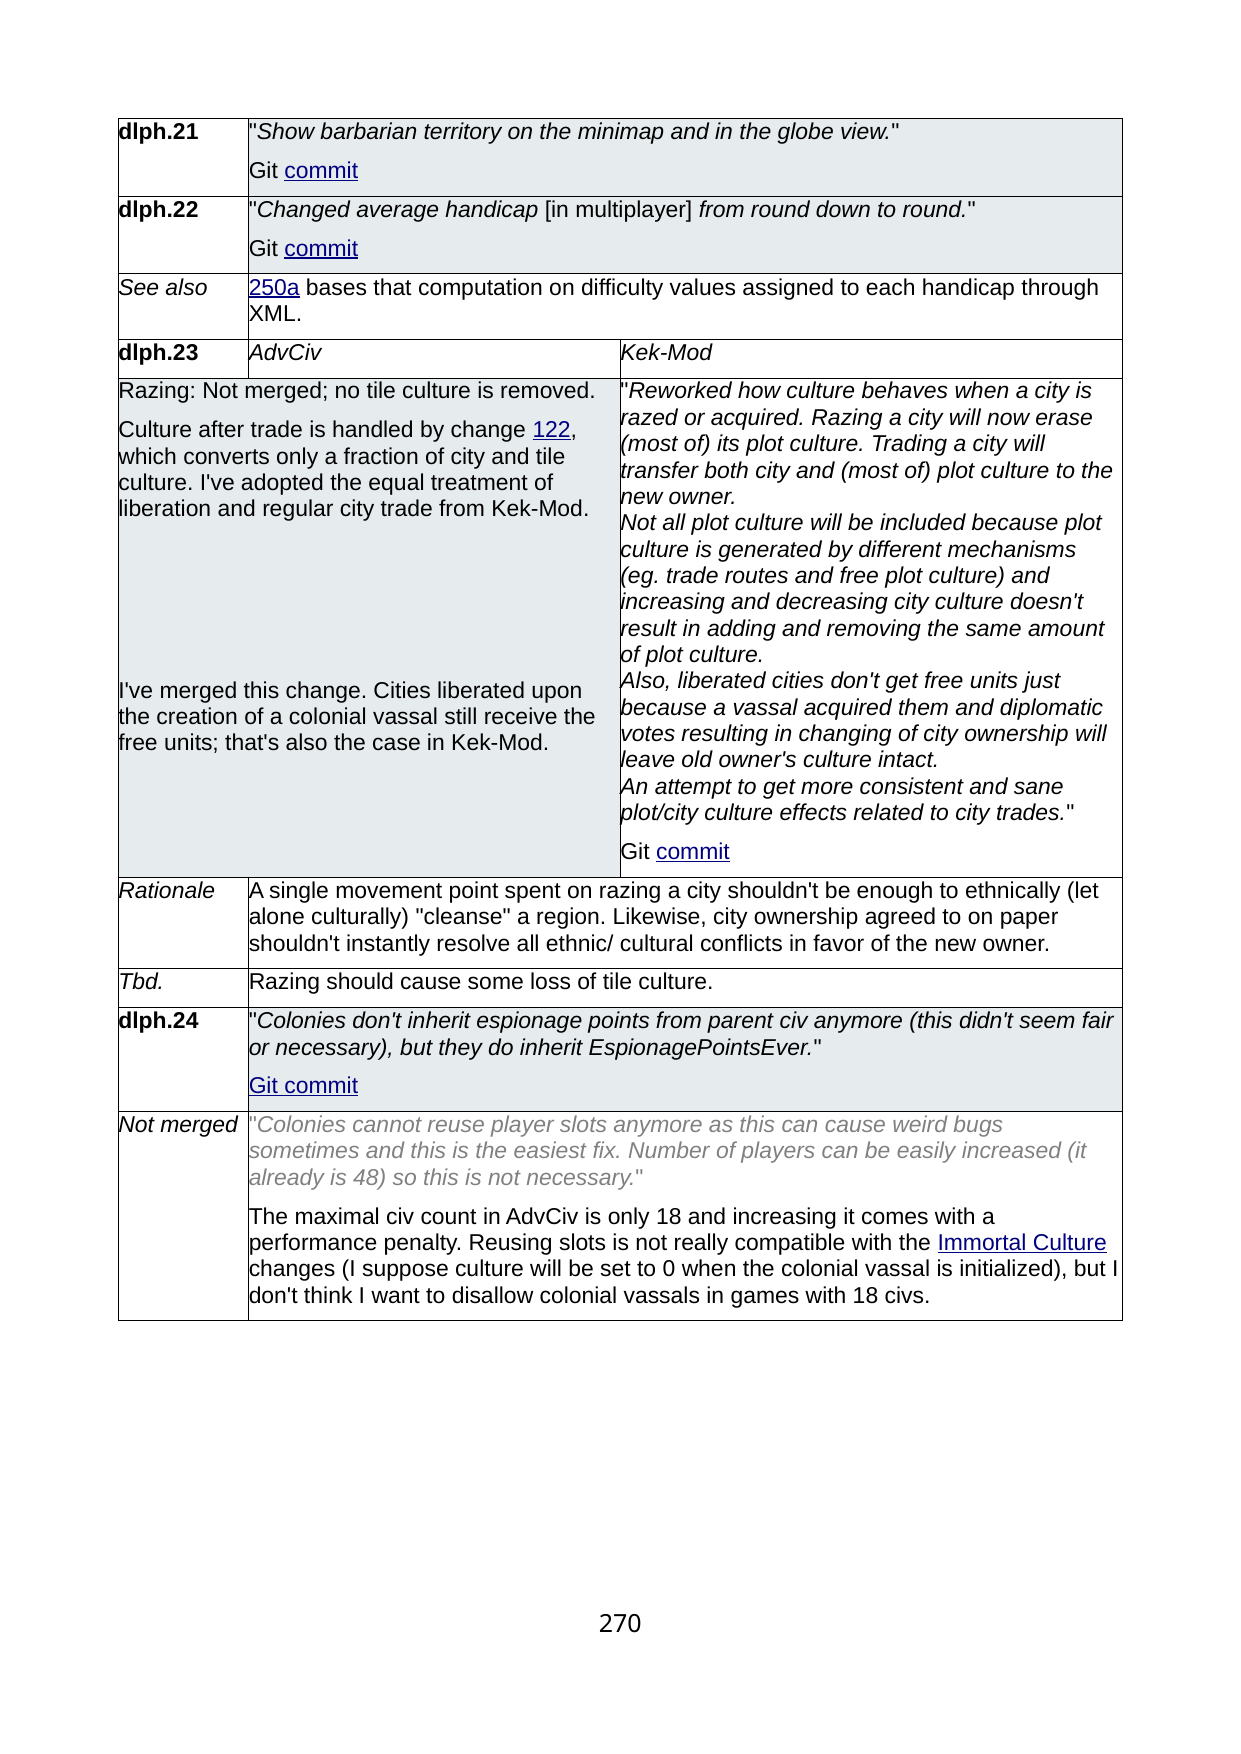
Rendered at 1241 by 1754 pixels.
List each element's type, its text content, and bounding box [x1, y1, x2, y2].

table_cell Rationale [119, 878, 248, 968]
table_cell "Colonies cannot reuse player slots anymore as this can cause weird bugs sometimes and this is the easiest fix. Number of players can be easily increased (it already is 48) so this is not necessary." The maximal civ count in AdvCiv is only 18 and increasing it comes with a performance penalty. Reusing slots is not really compatible with the Immortal Culture changes (I suppose culture will be set to 0 when the colonial vassal is initialized), but I don't think I want to disallow colonial vassals in games with 18 civs. [249, 1112, 1122, 1320]
table_cell dlph.21 [119, 119, 248, 196]
table_cell See also [119, 274, 248, 338]
table_cell Tbd. [119, 969, 248, 1007]
table_cell Razing should cause some loss of tile culture. [249, 969, 1122, 1007]
table_cell dlph.23 [119, 340, 248, 377]
table_cell Kek-Mod [621, 340, 1122, 377]
table_cell 250a bases that computation on difficulty values assigned to each handicap through XML. [249, 274, 1122, 338]
table_cell AdvCiv [249, 340, 620, 377]
table_cell "Colonies don't inherit espionage points from parent civ anymore (this didn't seem fair or necessary), but they do inherit EspionagePointsEver." Git commit [249, 1008, 1122, 1111]
table_cell Not merged [119, 1112, 248, 1320]
table_cell A single movement point spent on razing a city shouldn't be enough to ethnically (let alone culturally) "cleanse" a region. Likewise, city ownership agreed to on paper shouldn't instantly resolve all ethnic/ cultural conflicts in favor of the new owner. [249, 878, 1122, 968]
table_cell "Reworked how culture behaves when a city is razed or acquired. Razing a city will now erase (most of) its plot culture. Trading a city will transfer both city and (most of) plot culture to the new owner. Not all plot culture will be included because plot culture is generated by different mechanisms (eg. trade routes and free plot culture) and increasing and decreasing city culture doesn't result in adding and removing the same amount of plot culture. Also, liberated cities don't get free units just because a vassal acquired them and diplomatic votes resulting in changing of city ownership will leave old owner's culture intact. An attempt to get more consistent and sane plot/city culture effects related to city trades." Git commit [621, 379, 1122, 877]
table_cell Razing: Not merged; no tile culture is removed. Culture after trade is handled by change 122, which converts only a fraction of city and tile culture. I've adopted the equal treatment of liberation and regular city trade from Kek-Mod. I've merged this change. Cities liberated upon the creation of a colonial vassal still receive the free units; that's also the case in Kek-Mod. [119, 379, 620, 877]
table_cell "Changed average handicap [in multiplayer] from round down to round." Git commit [249, 197, 1122, 273]
table_cell dlph.22 [119, 197, 248, 273]
table_cell dlph.24 [119, 1008, 248, 1111]
table_cell "Show barbarian territory on the minimap and in the globe view." Git commit [249, 119, 1122, 196]
